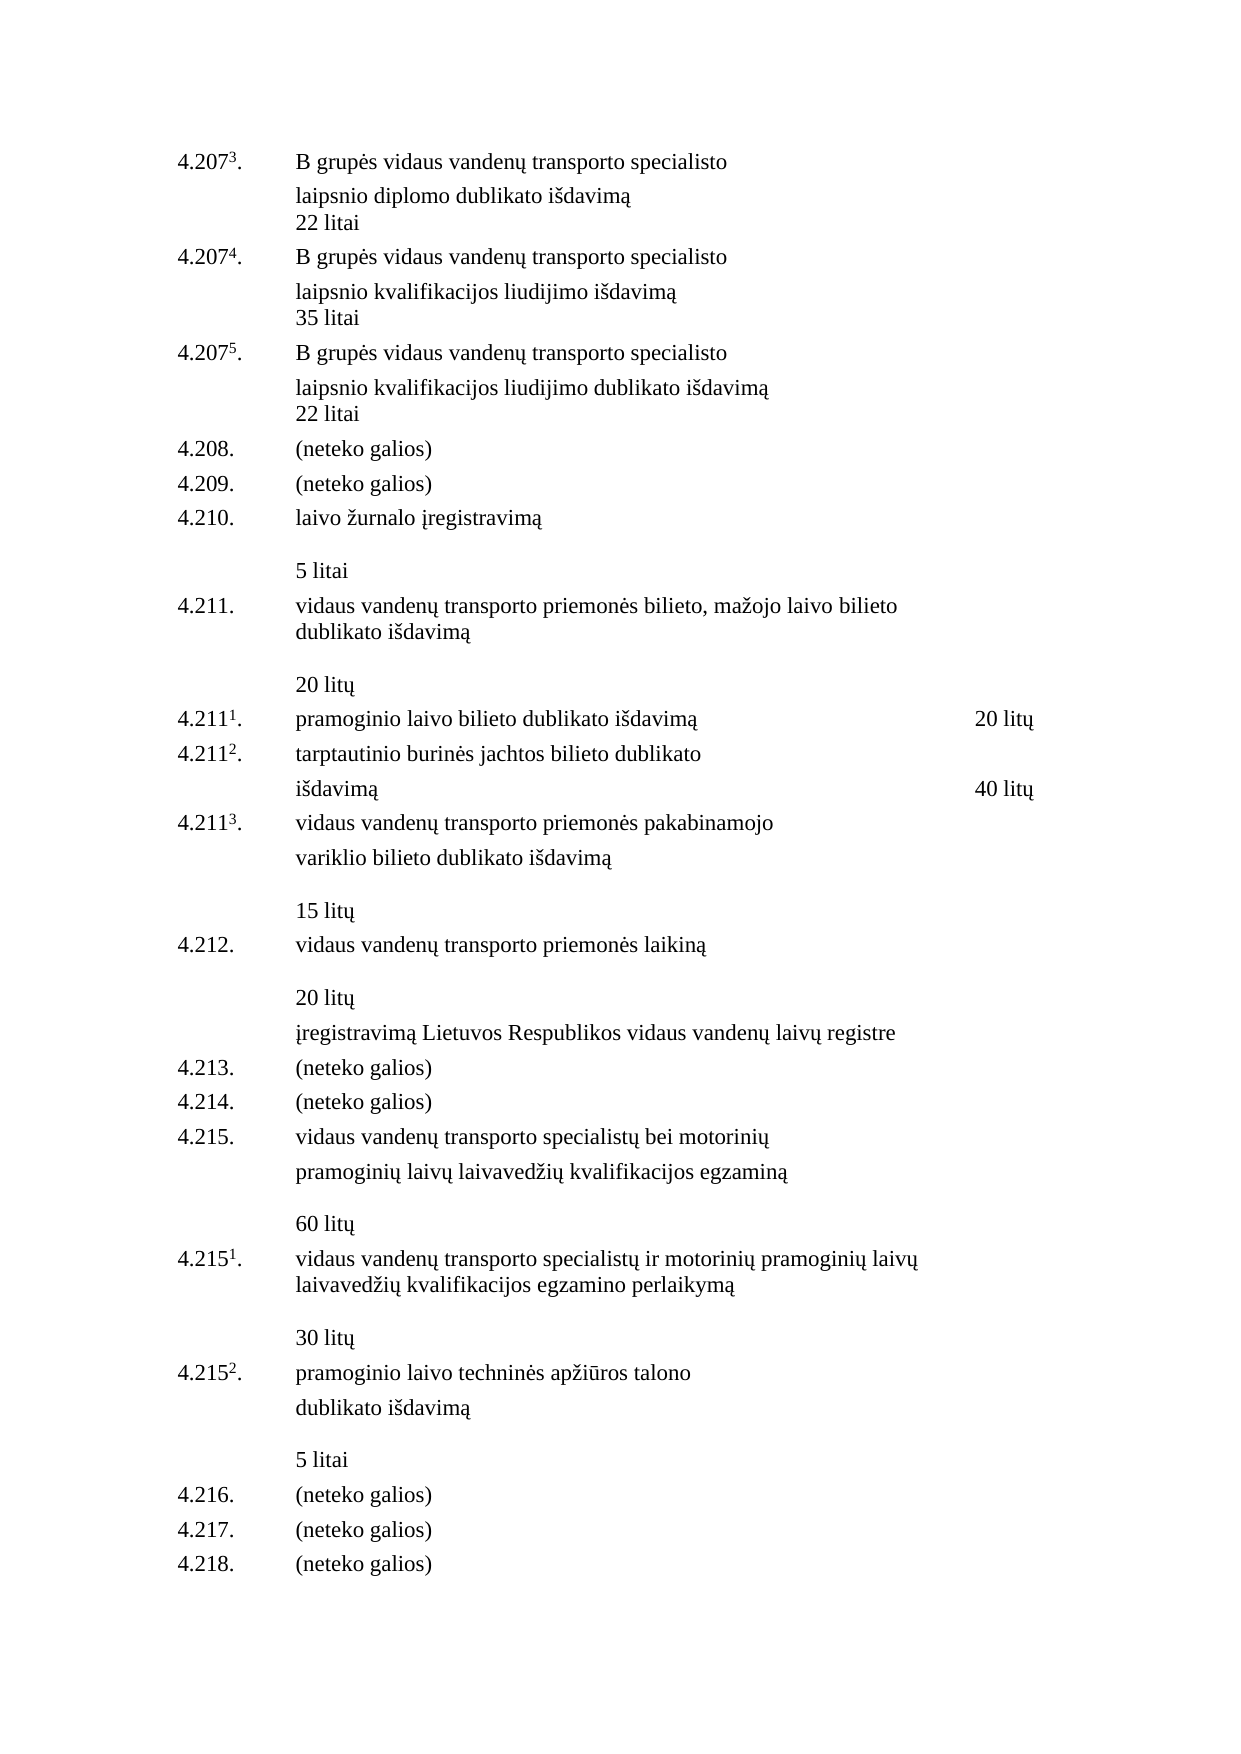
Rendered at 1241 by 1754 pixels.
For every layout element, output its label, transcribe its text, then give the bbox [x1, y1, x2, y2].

text 4.217. (neteko galios) [177, 1516, 945, 1542]
text 4.2074. B grupės vidaus vandenų transporto specialisto [177, 243, 1122, 270]
text išdavimą 40 litų [177, 775, 1122, 801]
text 4.2151. vidaus vandenų transporto specialistų ir motorinių pramoginių laivų laivavedžių kvalifikacijos egzamino perlaikymą 30 litų [177, 1245, 945, 1351]
text 4.210. laivo žurnalo įregistravimą 5 litai [177, 504, 945, 583]
text variklio bilieto dublikato išdavimą 15 litų [295, 844, 945, 923]
text 4.214. (neteko galios) [177, 1088, 945, 1115]
text pramoginių laivų laivavedžių kvalifikacijos egzaminą 60 litų [295, 1158, 945, 1237]
text 4.209. (neteko galios) [177, 469, 945, 496]
text laipsnio diplomo dublikato išdavimą 22 litai [177, 182, 945, 235]
text 4.2152. pramoginio laivo techninės apžiūros talono [177, 1359, 1122, 1385]
text 4.2073. B grupės vidaus vandenų transporto specialisto [177, 148, 1122, 174]
text 4.208. (neteko galios) [177, 435, 945, 461]
text 4.218. (neteko galios) [177, 1550, 945, 1577]
text laipsnio kvalifikacijos liudijimo išdavimą 35 litai [177, 278, 945, 331]
text įregistravimą Lietuvos Respublikos vidaus vandenų laivų registre [177, 1019, 945, 1045]
text 4.213. (neteko galios) [177, 1054, 945, 1080]
text 4.216. (neteko galios) [177, 1481, 945, 1507]
text 4.215. vidaus vandenų transporto specialistų bei motorinių [177, 1123, 1122, 1149]
text 4.212. vidaus vandenų transporto priemonės laikiną 20 litų [177, 932, 945, 1011]
text 4.2111. pramoginio laivo bilieto dublikato išdavimą 20 litų [177, 705, 1122, 732]
text 4.211. vidaus vandenų transporto priemonės bilieto, mažojo laivo bilieto dublikato išdavimą 20 litų [177, 592, 945, 697]
text 4.2112. tarptautinio burinės jachtos bilieto dublikato [177, 740, 1122, 766]
text 4.2113. vidaus vandenų transporto priemonės pakabinamojo [177, 809, 1122, 836]
text laipsnio kvalifikacijos liudijimo dublikato išdavimą 22 litai [177, 374, 945, 427]
text 4.2075. B grupės vidaus vandenų transporto specialisto [177, 339, 1122, 366]
text dublikato išdavimą 5 litai [177, 1393, 945, 1473]
